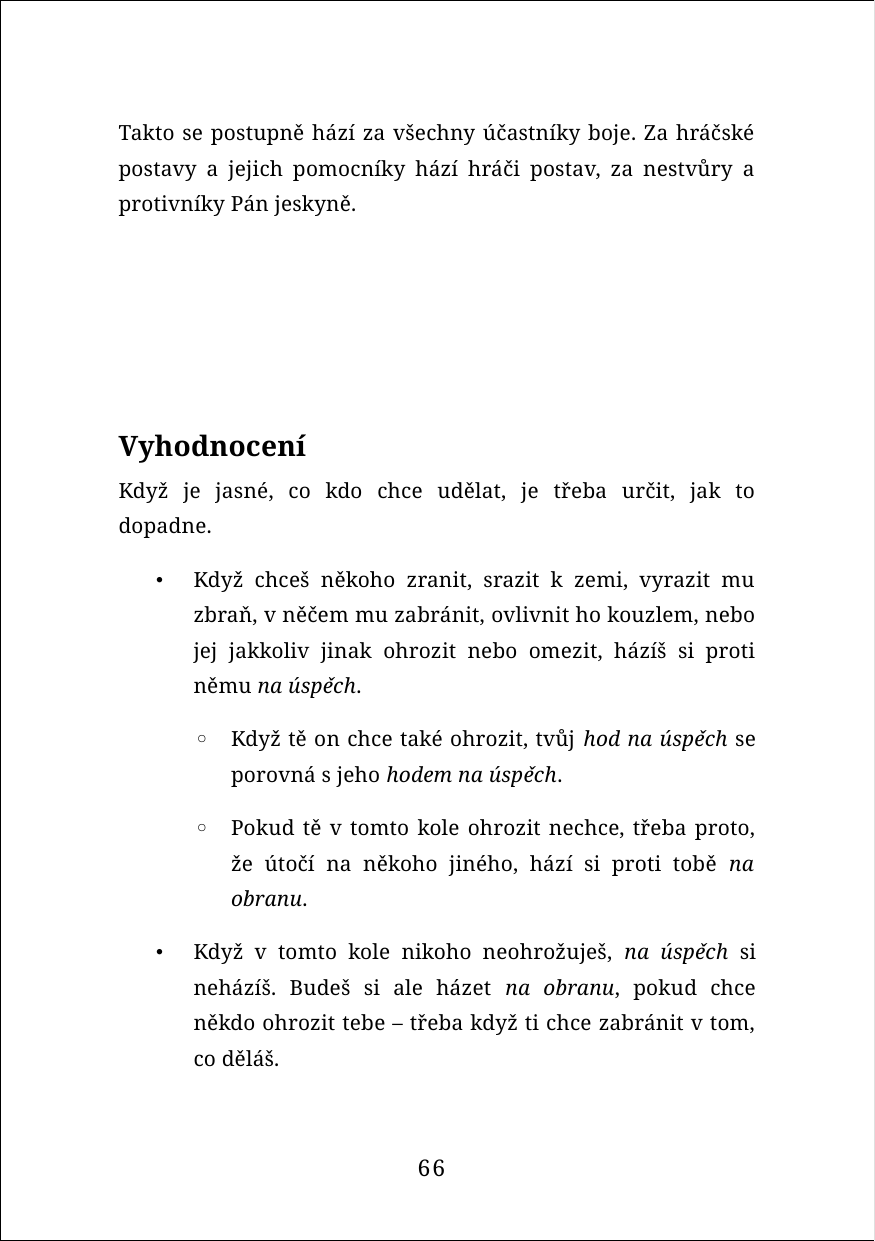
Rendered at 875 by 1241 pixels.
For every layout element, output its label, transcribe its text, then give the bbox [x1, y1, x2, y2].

text Takto se postupně hází za všechny účastníky boje. Za hráčské postavy a jejich pomocníky hází hráči postav, za nestvůry a protivníky Pán jeskyně. [118, 118, 756, 218]
list Když tě on chce také ohrozit, tvůj hod na úspěch se porovná s jeho hodem na úspěch. [193, 724, 756, 788]
list Když chceš někoho zranit, srazit k zemi, vyrazit mu zbraň, v něčem mu zabránit, ovlivnit ho kouzlem, nebo jej jakkoliv jinak ohrozit nebo omezit, házíš si proti němu na úspěch. [156, 565, 756, 700]
subtitle Vyhodnocení [118, 426, 756, 464]
list Pokud tě v tomto kole ohrozit nechce, třeba proto, že útočí na někoho jiného, hází si proti tobě na obranu. [193, 813, 756, 913]
text Když je jasné, co kdo chce udělat, je třeba určit, jak to dopadne. [118, 476, 756, 540]
list Když v tomto kole nikoho neohrožuješ, na úspěch si neházíš. Budeš si ale házet na obranu, pokud chce někdo ohrozit tebe – třeba když ti chce zabránit v tom, co děláš. [156, 937, 756, 1072]
